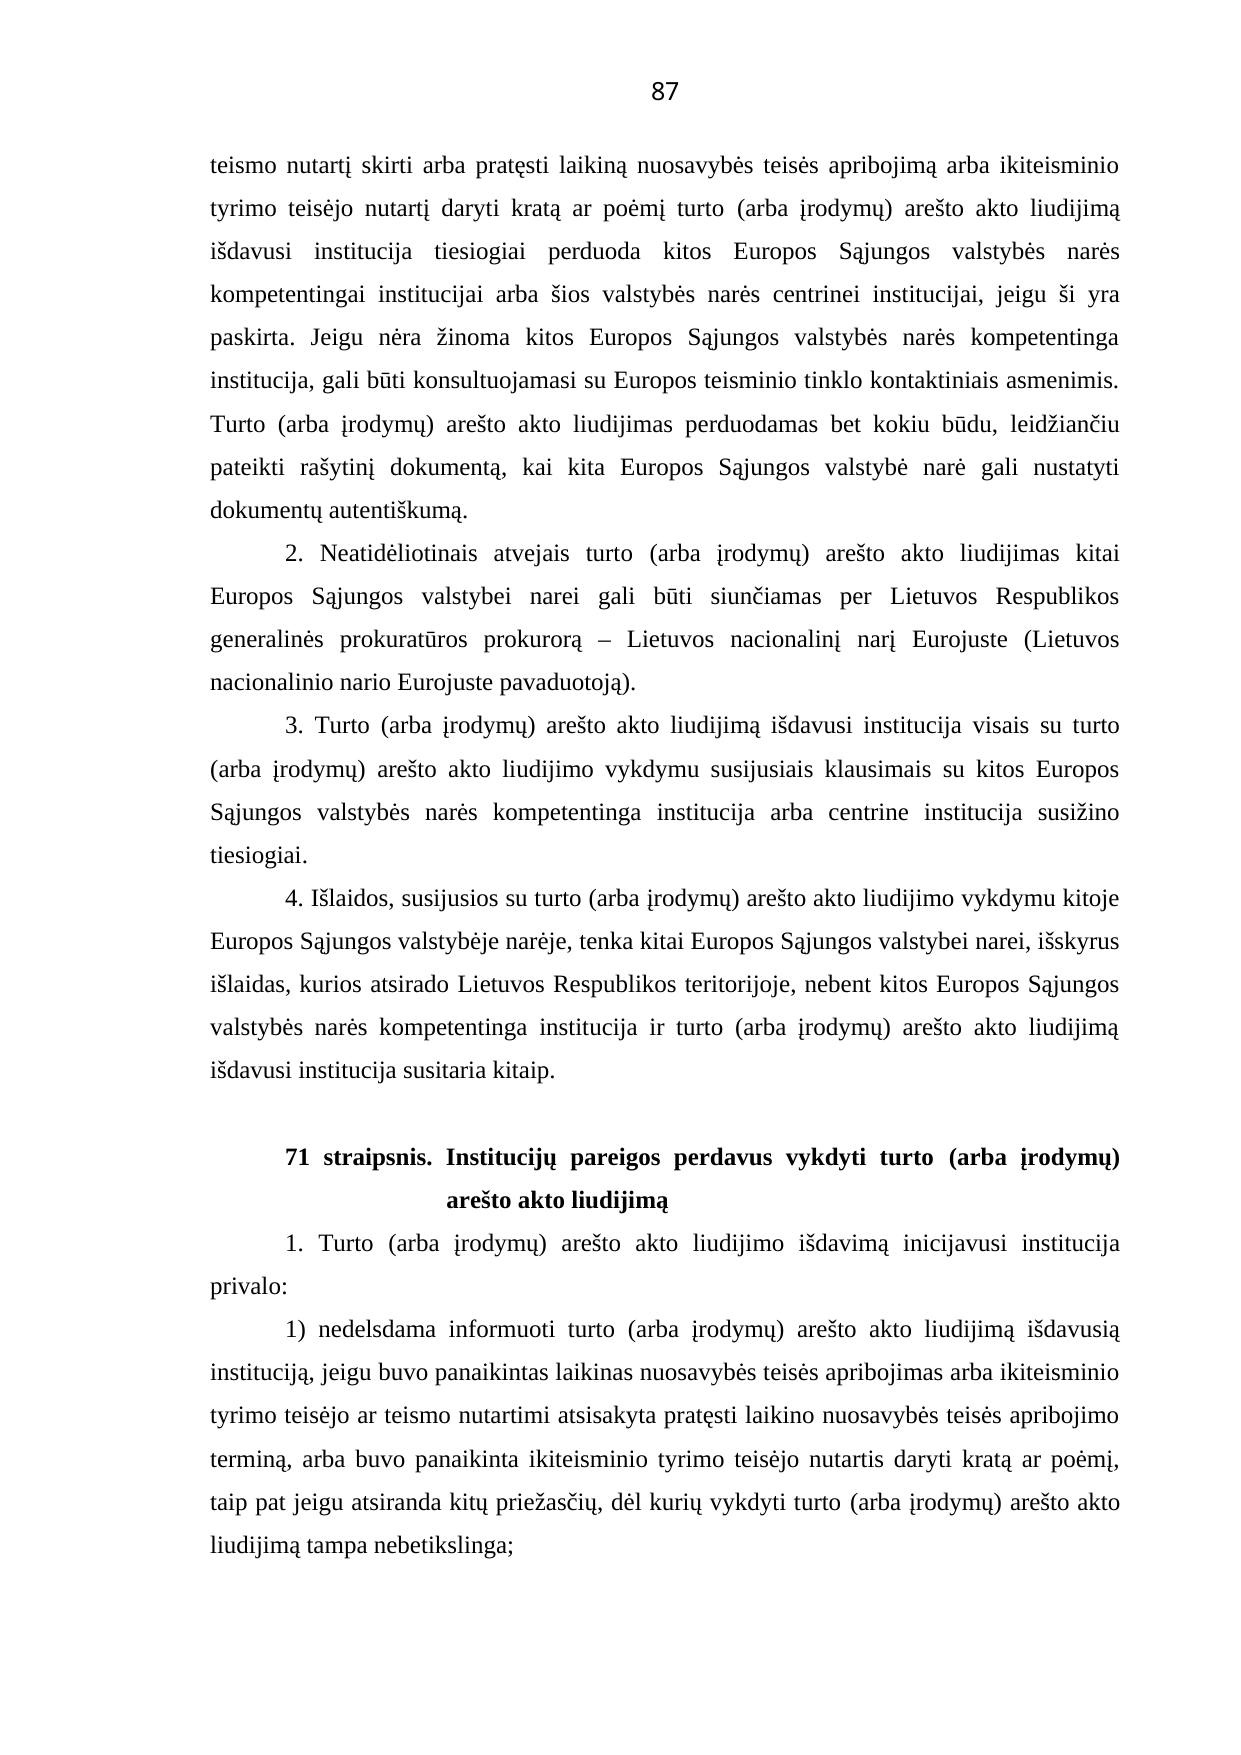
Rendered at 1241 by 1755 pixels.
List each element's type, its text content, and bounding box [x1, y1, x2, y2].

text 3. Turto (arba įrodymų) arešto akto liudijimą išdavusi institucija visais su turto (arba įrodymų) arešto akto liudijimo vykdymu susijusiais klausimais su kitos Europos Sąjungos valstybės narės kompetentinga institucija arba centrine institucija susižino tiesiogiai. [210, 711, 1120, 869]
text 1) nedelsdama informuoti turto (arba įrodymų) arešto akto liudijimą išdavusią instituciją, jeigu buvo panaikintas laikinas nuosavybės teisės apribojimas arba ikiteisminio tyrimo teisėjo ar teismo nutartimi atsisakyta pratęsti laikino nuosavybės teisės apribojimo terminą, arba buvo panaikinta ikiteisminio tyrimo teisėjo nutartis daryti kratą ar poėmį, taip pat jeigu atsiranda kitų priežasčių, dėl kurių vykdyti turto (arba įrodymų) arešto akto liudijimą tampa nebetikslinga; [210, 1314, 1120, 1559]
text 2. Neatidėliotinais atvejais turto (arba įrodymų) arešto akto liudijimas kitai Europos Sąjungos valstybei narei gali būti siunčiamas per Lietuvos Respublikos generalinės prokuratūros prokurorą – Lietuvos nacionalinį narį Eurojuste (Lietuvos nacionalinio nario Eurojuste pavaduotoją). [210, 538, 1120, 696]
text 1. Turto (arba įrodymų) arešto akto liudijimo išdavimą inicijavusi institucija privalo: [210, 1228, 1120, 1300]
text 71 straipsnis. Institucijų pareigos perdavus vykdyti turto (arba įrodymų) arešto akto liudijimą [285, 1142, 1120, 1214]
text teismo nutartį skirti arba pratęsti laikiną nuosavybės teisės apribojimą arba ikiteisminio tyrimo teisėjo nutartį daryti kratą ar poėmį turto (arba įrodymų) arešto akto liudijimą išdavusi institucija tiesiogiai perduoda kitos Europos Sąjungos valstybės narės kompetentingai institucijai arba šios valstybės narės centrinei institucijai, jeigu ši yra paskirta. Jeigu nėra žinoma kitos Europos Sąjungos valstybės narės kompetentinga institucija, gali būti konsultuojamasi su Europos teisminio tinklo kontaktiniais asmenimis. Turto (arba įrodymų) arešto akto liudijimas perduodamas bet kokiu būdu, leidžiančiu pateikti rašytinį dokumentą, kai kita Europos Sąjungos valstybė narė gali nustatyti dokumentų autentiškumą. [210, 150, 1120, 524]
text 4. Išlaidos, susijusios su turto (arba įrodymų) arešto akto liudijimo vykdymu kitoje Europos Sąjungos valstybėje narėje, tenka kitai Europos Sąjungos valstybei narei, išskyrus išlaidas, kurios atsirado Lietuvos Respublikos teritorijoje, nebent kitos Europos Sąjungos valstybės narės kompetentinga institucija ir turto (arba įrodymų) arešto akto liudijimą išdavusi institucija susitaria kitaip. [210, 883, 1120, 1084]
